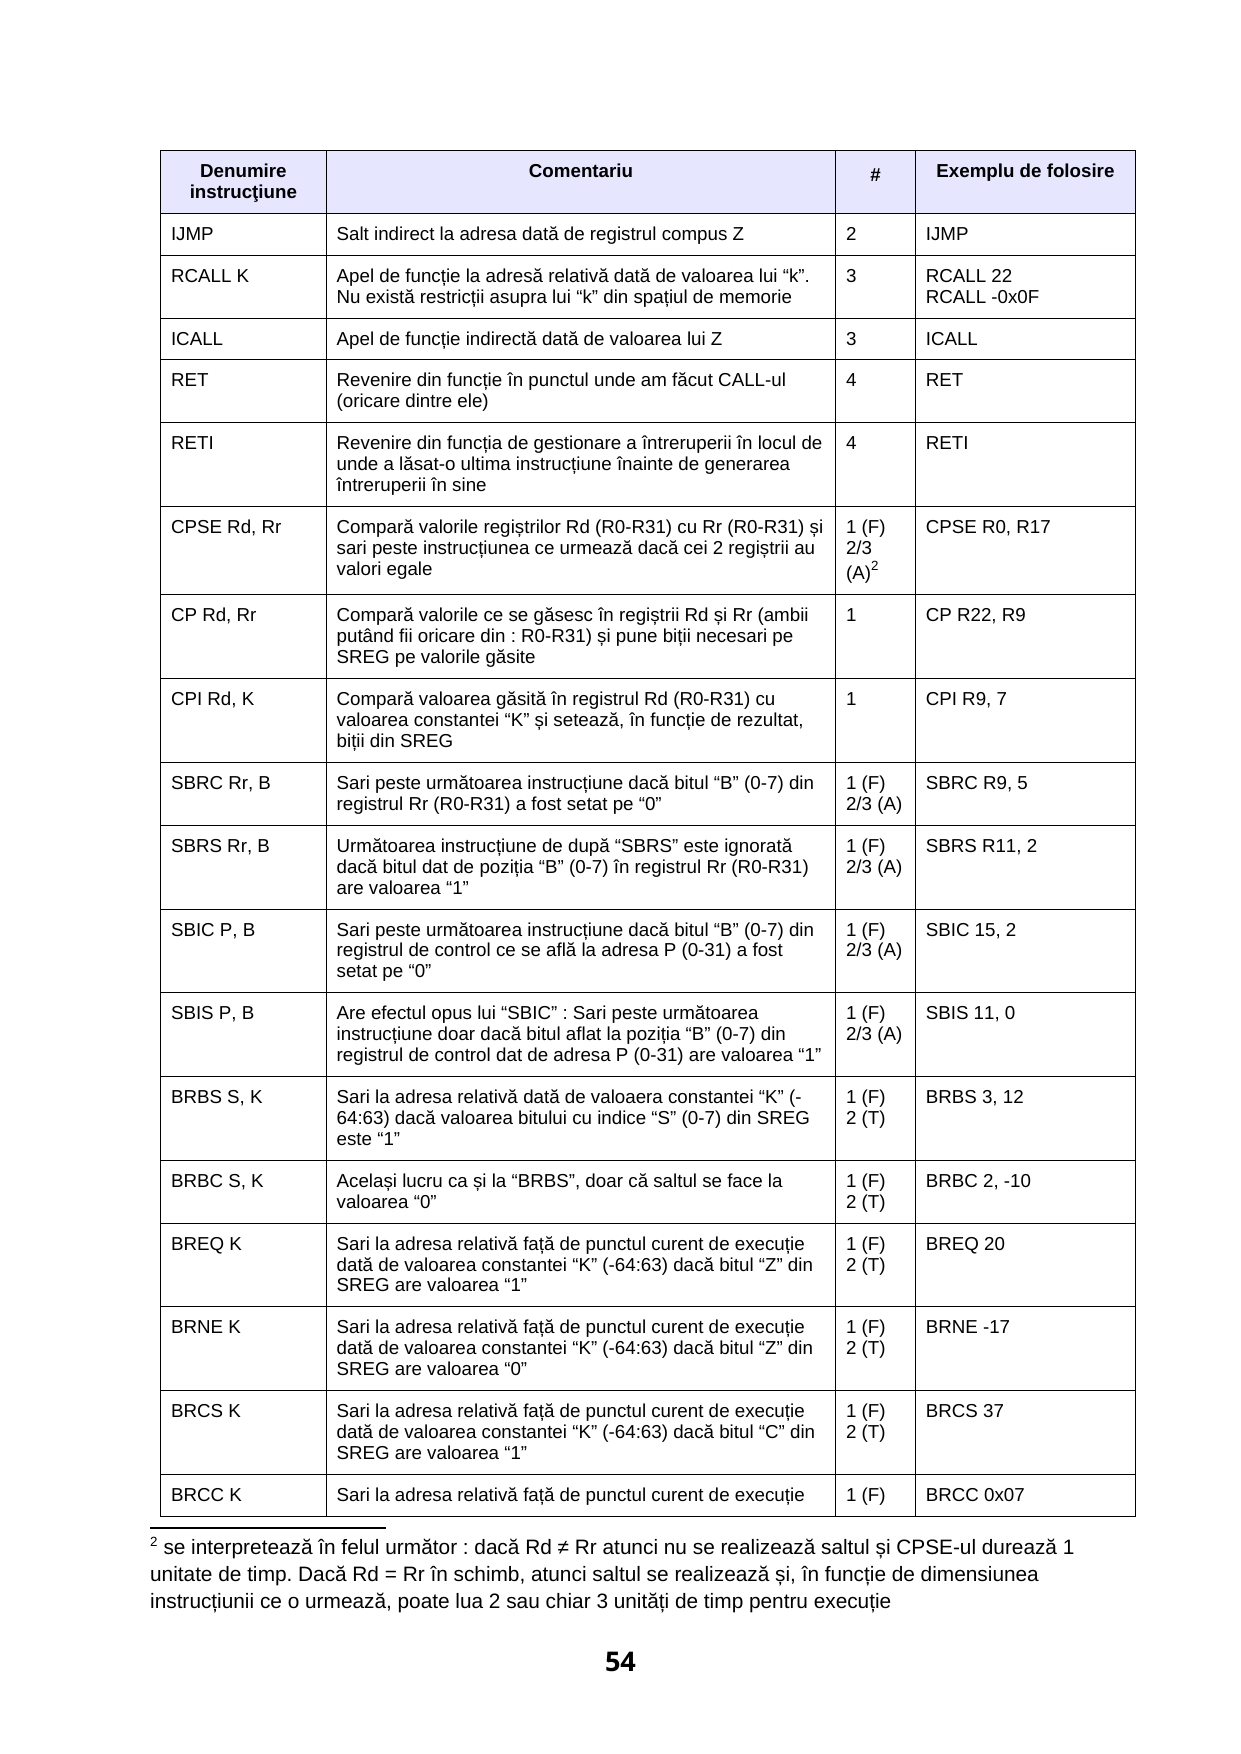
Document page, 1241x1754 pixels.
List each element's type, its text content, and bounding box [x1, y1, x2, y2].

table_cell IJMP [161, 214, 326, 255]
table_cell SBIS 11, 0 [916, 993, 1135, 1076]
table_cell 1 (F) 2/3 (A) [836, 826, 915, 908]
table_header Exemplu de folosire [916, 151, 1135, 213]
table_cell Sari peste următoarea instrucțiune dacă bitul “B” (0-7) din registrul Rr (R0-R31) a fost setat pe “0” [327, 763, 835, 825]
table_cell CP R22, R9 [916, 595, 1135, 678]
table_cell BRCS K [161, 1391, 326, 1474]
table_cell BREQ K [161, 1224, 326, 1306]
table_cell Compară valorile regiștrilor Rd (R0-R31) cu Rr (R0-R31) și sari peste instrucțiunea ce urmează dacă cei 2 regiștrii au valori egale [327, 507, 835, 594]
table_cell 1 [836, 595, 915, 678]
table_cell RETI [916, 423, 1135, 506]
table_header Denumire instrucţiune [161, 151, 326, 213]
table_cell SBRS Rr, B [161, 826, 326, 908]
table_cell 1 (F) 2 (T) [836, 1077, 915, 1160]
table_cell RET [161, 360, 326, 422]
table_cell CPSE Rd, Rr [161, 507, 326, 594]
table_cell 1 (F) 2/3 (A) [836, 507, 915, 594]
table_cell ICALL [161, 319, 326, 359]
table_cell BRBC S, K [161, 1161, 326, 1222]
table_cell RET [916, 360, 1135, 422]
table_cell CPI Rd, K [161, 679, 326, 762]
table_cell Sari la adresa relativă față de punctul curent de execuție dată de valoarea constantei “K” (-64:63) dacă bitul “Z” din SREG are valoarea “0” [327, 1307, 835, 1390]
table_cell Sari la adresa relativă față de punctul curent de execuție [327, 1475, 835, 1516]
table_cell 3 [836, 256, 915, 317]
table_cell 1 (F) 2 (T) [836, 1391, 915, 1474]
table_cell SBIC P, B [161, 910, 326, 992]
table_cell 4 [836, 423, 915, 506]
table_cell Apel de funcție la adresă relativă dată de valoarea lui “k”. Nu există restricții asupra lui “k” din spațiul de memorie [327, 256, 835, 317]
table_cell Același lucru ca și la “BRBS”, doar că saltul se face la valoarea “0” [327, 1161, 835, 1222]
table_cell BRBC 2, -10 [916, 1161, 1135, 1222]
table_cell 1 (F) [836, 1475, 915, 1516]
table_cell 3 [836, 319, 915, 359]
table_cell 1 [836, 679, 915, 762]
table_cell 1 (F) 2/3 (A) [836, 910, 915, 992]
table_cell 2 [836, 214, 915, 255]
table_cell Revenire din funcție în punctul unde am făcut CALL-ul (oricare dintre ele) [327, 360, 835, 422]
table_cell IJMP [916, 214, 1135, 255]
table_cell Salt indirect la adresa dată de registrul compus Z [327, 214, 835, 255]
table_cell BRCC K [161, 1475, 326, 1516]
table_header Comentariu [327, 151, 835, 213]
table_cell 1 (F) 2 (T) [836, 1161, 915, 1222]
table_cell CP Rd, Rr [161, 595, 326, 678]
table_header # [836, 151, 915, 213]
table_cell BRCS 37 [916, 1391, 1135, 1474]
table_cell Compară valorile ce se găsesc în regiștrii Rd și Rr (ambii putând fii oricare din : R0-R31) și pune biții necesari pe SREG pe valorile găsite [327, 595, 835, 678]
table_cell BRCC 0x07 [916, 1475, 1135, 1516]
table_cell SBIS P, B [161, 993, 326, 1076]
table_cell RCALL K [161, 256, 326, 317]
table_cell BRNE K [161, 1307, 326, 1390]
table_cell Sari la adresa relativă față de punctul curent de execuție dată de valoarea constantei “K” (-64:63) dacă bitul “C” din SREG are valoarea “1” [327, 1391, 835, 1474]
table_cell BRNE -17 [916, 1307, 1135, 1390]
table_cell RETI [161, 423, 326, 506]
table_cell BRBS 3, 12 [916, 1077, 1135, 1160]
table_cell Următoarea instrucțiune de după “SBRS” este ignorată dacă bitul dat de poziția “B” (0-7) în registrul Rr (R0-R31) are valoarea “1” [327, 826, 835, 908]
table_cell Compară valoarea găsită în registrul Rd (R0-R31) cu valoarea constantei “K” și setează, în funcție de rezultat, biții din SREG [327, 679, 835, 762]
table_cell Apel de funcție indirectă dată de valoarea lui Z [327, 319, 835, 359]
table_cell Sari peste următoarea instrucțiune dacă bitul “B” (0-7) din registrul de control ce se află la adresa P (0-31) a fost setat pe “0” [327, 910, 835, 992]
table_cell BRBS S, K [161, 1077, 326, 1160]
table_cell Are efectul opus lui “SBIC” : Sari peste următoarea instrucțiune doar dacă bitul aflat la poziția “B” (0-7) din registrul de control dat de adresa P (0-31) are valoarea “1” [327, 993, 835, 1076]
table_cell 1 (F) 2/3 (A) [836, 993, 915, 1076]
table_cell Revenire din funcția de gestionare a întreruperii în locul de unde a lăsat-o ultima instrucțiune înainte de generarea întreruperii în sine [327, 423, 835, 506]
table_cell RCALL 22 RCALL -0x0F [916, 256, 1135, 317]
table_cell 1 (F) 2/3 (A) [836, 763, 915, 825]
table_cell 4 [836, 360, 915, 422]
table_cell Sari la adresa relativă dată de valoaera constantei “K” (-64:63) dacă valoarea bitului cu indice “S” (0-7) din SREG este “1” [327, 1077, 835, 1160]
table_cell CPSE R0, R17 [916, 507, 1135, 594]
table_cell BREQ 20 [916, 1224, 1135, 1306]
table_cell Sari la adresa relativă față de punctul curent de execuție dată de valoarea constantei “K” (-64:63) dacă bitul “Z” din SREG are valoarea “1” [327, 1224, 835, 1306]
table_cell SBIC 15, 2 [916, 910, 1135, 992]
table_cell ICALL [916, 319, 1135, 359]
table_cell 1 (F) 2 (T) [836, 1224, 915, 1306]
table_cell SBRS R11, 2 [916, 826, 1135, 908]
table_cell SBRC Rr, B [161, 763, 326, 825]
table_cell 1 (F) 2 (T) [836, 1307, 915, 1390]
table_cell CPI R9, 7 [916, 679, 1135, 762]
table_cell SBRC R9, 5 [916, 763, 1135, 825]
